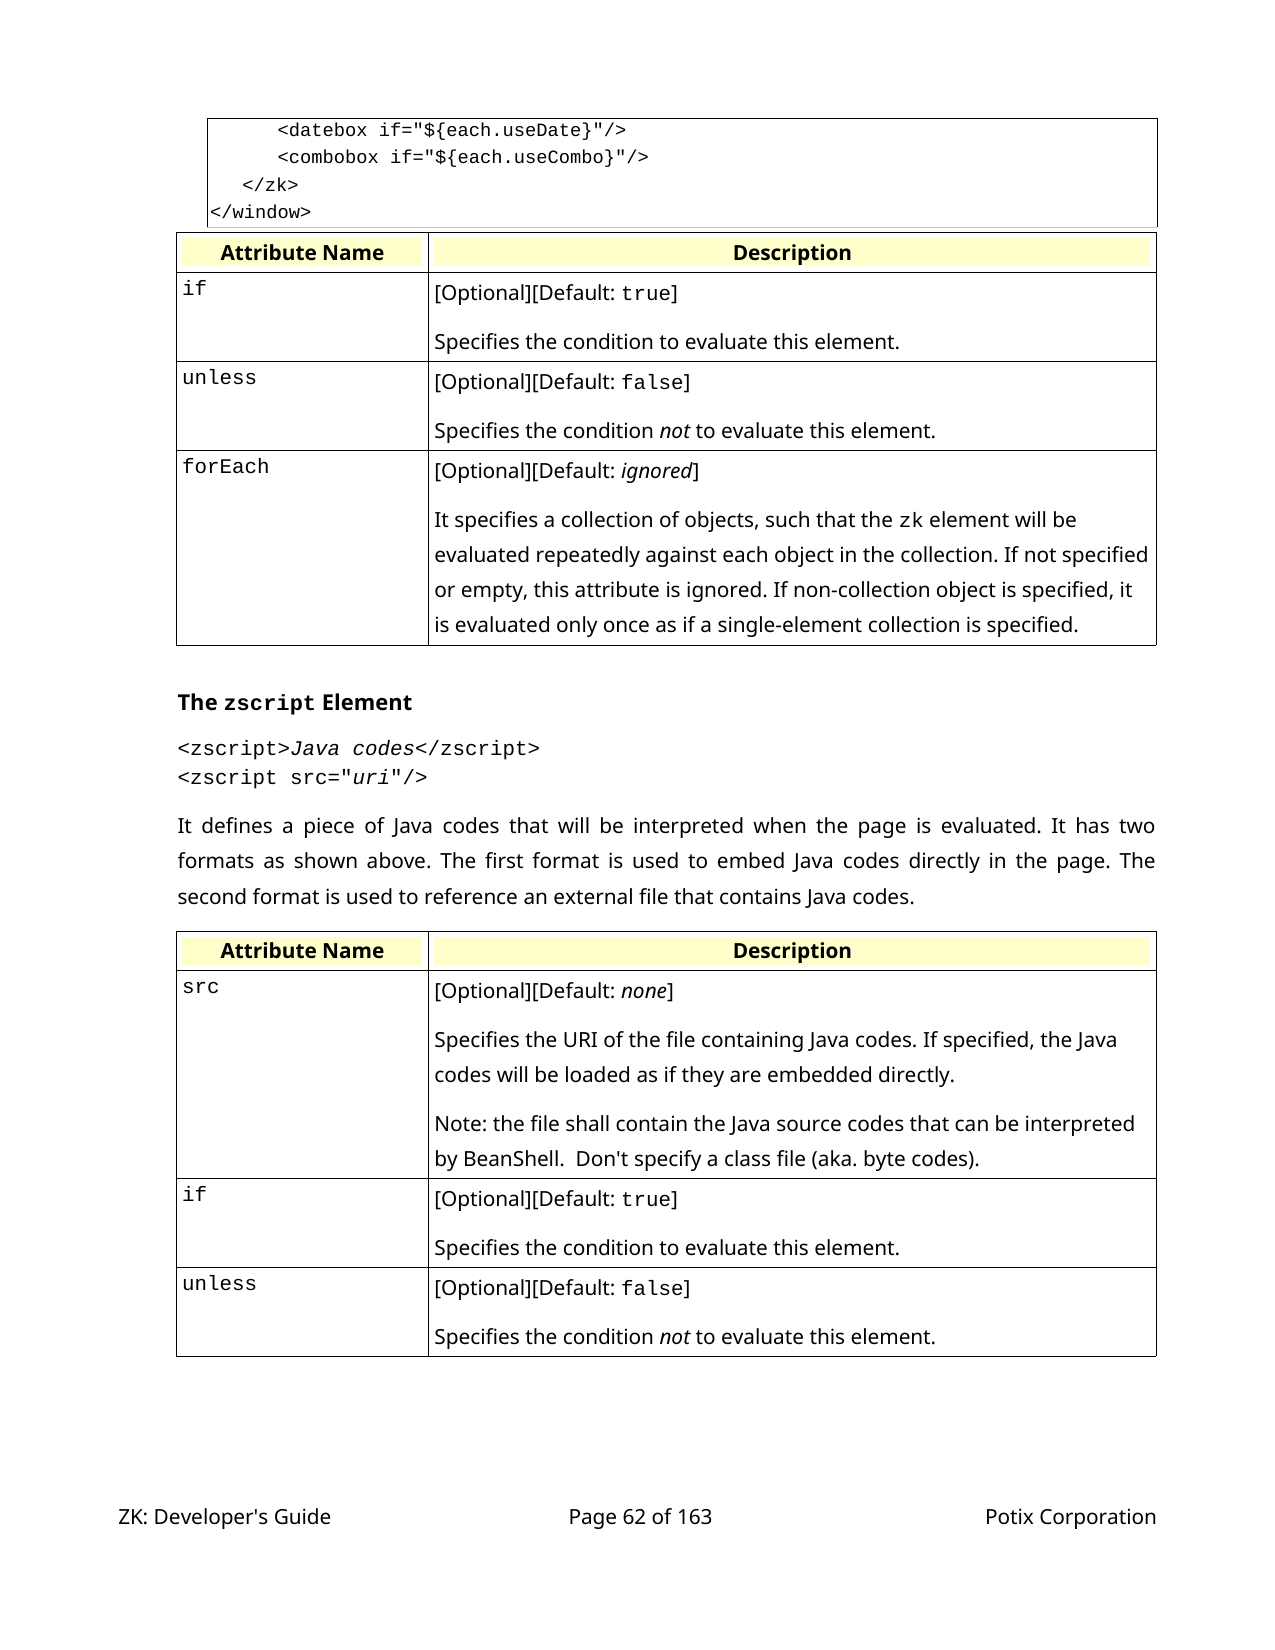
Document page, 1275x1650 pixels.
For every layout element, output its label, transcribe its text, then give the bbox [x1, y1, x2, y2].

table_cell [Optional][Default: false] Specifies the condition not to evaluate this element. [429, 1268, 1156, 1356]
table_cell src [177, 971, 428, 1178]
table_cell [Optional][Default: ignored] It specifies a collection of objects, such that the zk element will be evaluated repeatedly against each object in the collection. If not specified or empty, this attribute is ignored. If non-collection object is specified, it is evaluated only once as if a single-element collection is specified. [429, 451, 1156, 645]
table_header Description [429, 932, 1156, 970]
table_cell unless [177, 1268, 428, 1356]
table_header Attribute Name [177, 233, 428, 272]
text <combobox if="${each.useCombo}"/> [208, 145, 1157, 169]
text It defines a piece of Java codes that will be interpreted when the page is evaluated. It has two formats as shown above. The first format is used to embed Java codes directly in the page. The second format is used to reference an external file that contains Java codes. [177, 811, 1157, 910]
table_cell [Optional][Default: true] Specifies the condition to evaluate this element. [429, 1179, 1156, 1267]
text <datebox if="${each.useDate}"/> [208, 119, 1157, 142]
text </window> [208, 200, 1157, 227]
table_cell if [177, 1179, 428, 1267]
table_cell [Optional][Default: none] Specifies the URI of the file containing Java codes. If specified, the Java codes will be loaded as if they are embedded directly. Note: the file shall contain the Java source codes that can be interpreted by BeanShell. Don't specify a class file (aka. byte codes). [429, 971, 1156, 1178]
text </zk> [208, 172, 1157, 197]
text <zscript>Java codes</zscript> <zscript src="uri"/> [177, 738, 1157, 791]
table_header Attribute Name [177, 932, 428, 970]
subtitle The zscript Element [177, 687, 1157, 717]
table_cell unless [177, 362, 428, 450]
table_header Description [429, 233, 1156, 272]
table_cell [Optional][Default: true] Specifies the condition to evaluate this element. [429, 273, 1156, 361]
table_cell if [177, 273, 428, 361]
table_cell forEach [177, 451, 428, 645]
table_cell [Optional][Default: false] Specifies the condition not to evaluate this element. [429, 362, 1156, 450]
